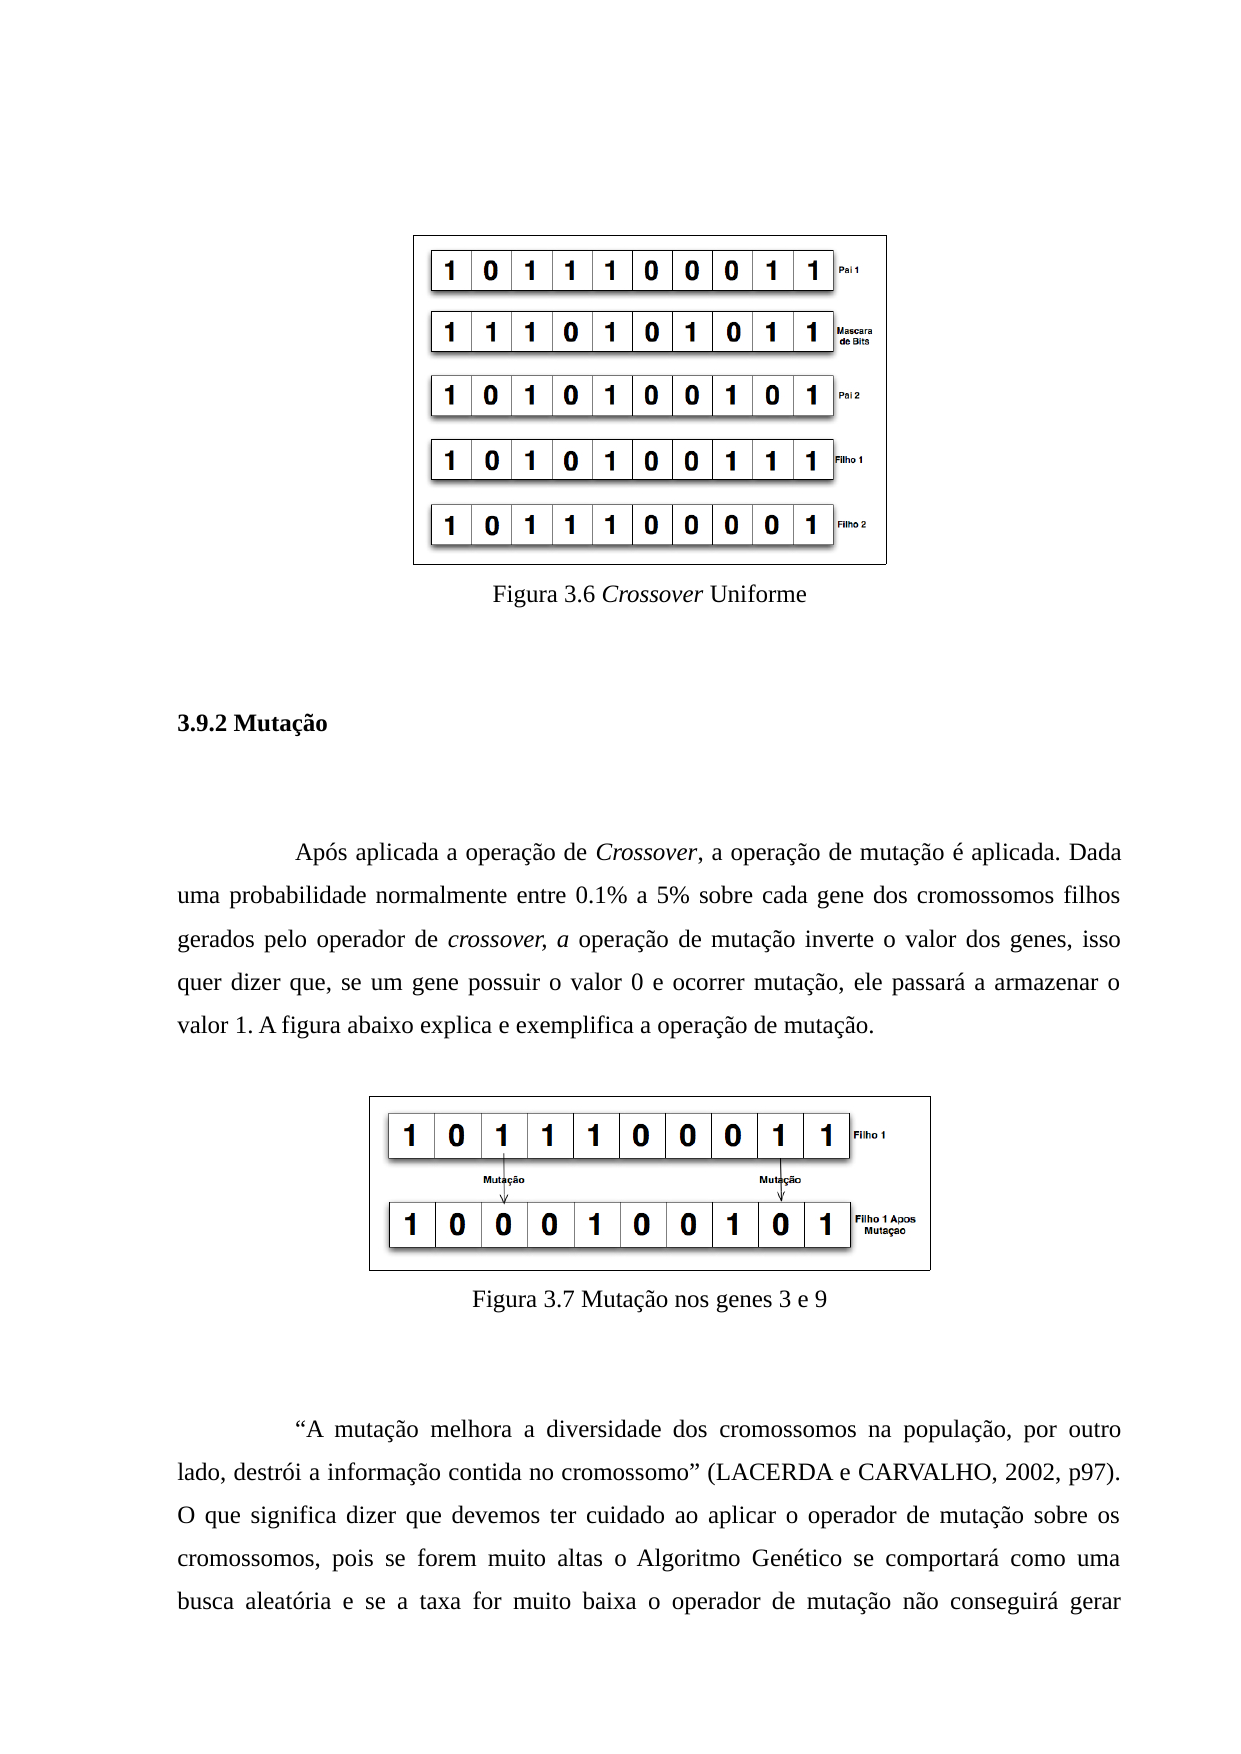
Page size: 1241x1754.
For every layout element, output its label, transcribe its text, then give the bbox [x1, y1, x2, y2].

text Figura 3.7 Mutação nos genes 3 e 9 [177, 1267, 1122, 1313]
text Figura 3.6 Crossover Uniforme [177, 562, 1122, 607]
text 3.9.2 Mutação [177, 708, 1122, 737]
picture [416, 238, 883, 562]
text Após aplicada a operação de Crossover, a operação de mutação é aplicada. Dada uma probabilidade normalmente entre 0.1% a 5% sobre cada gene dos cromossomos filhos gerados pelo operador de crossover, a operação de mutação inverte o valor dos genes, isso quer dizer que, se um gene possuir o valor 0 e ocorrer mutação, ele passará a armazenar o valor 1. A figura abaixo explica e exemplifica a operação de mutação. [177, 837, 1122, 1039]
picture [371, 1099, 928, 1267]
text “A mutação melhora a diversidade dos cromossomos na população, por outro lado, destrói a informação contida no cromossomo” (LACERDA e CARVALHO, 2002, p97). O que significa dizer que devemos ter cuidado ao aplicar o operador de mutação sobre os cromossomos, pois se forem muito altas o Algoritmo Genético se comportará como uma busca aleatória e se a taxa for muito baixa o operador de mutação não conseguirá gerar [177, 1414, 1122, 1615]
